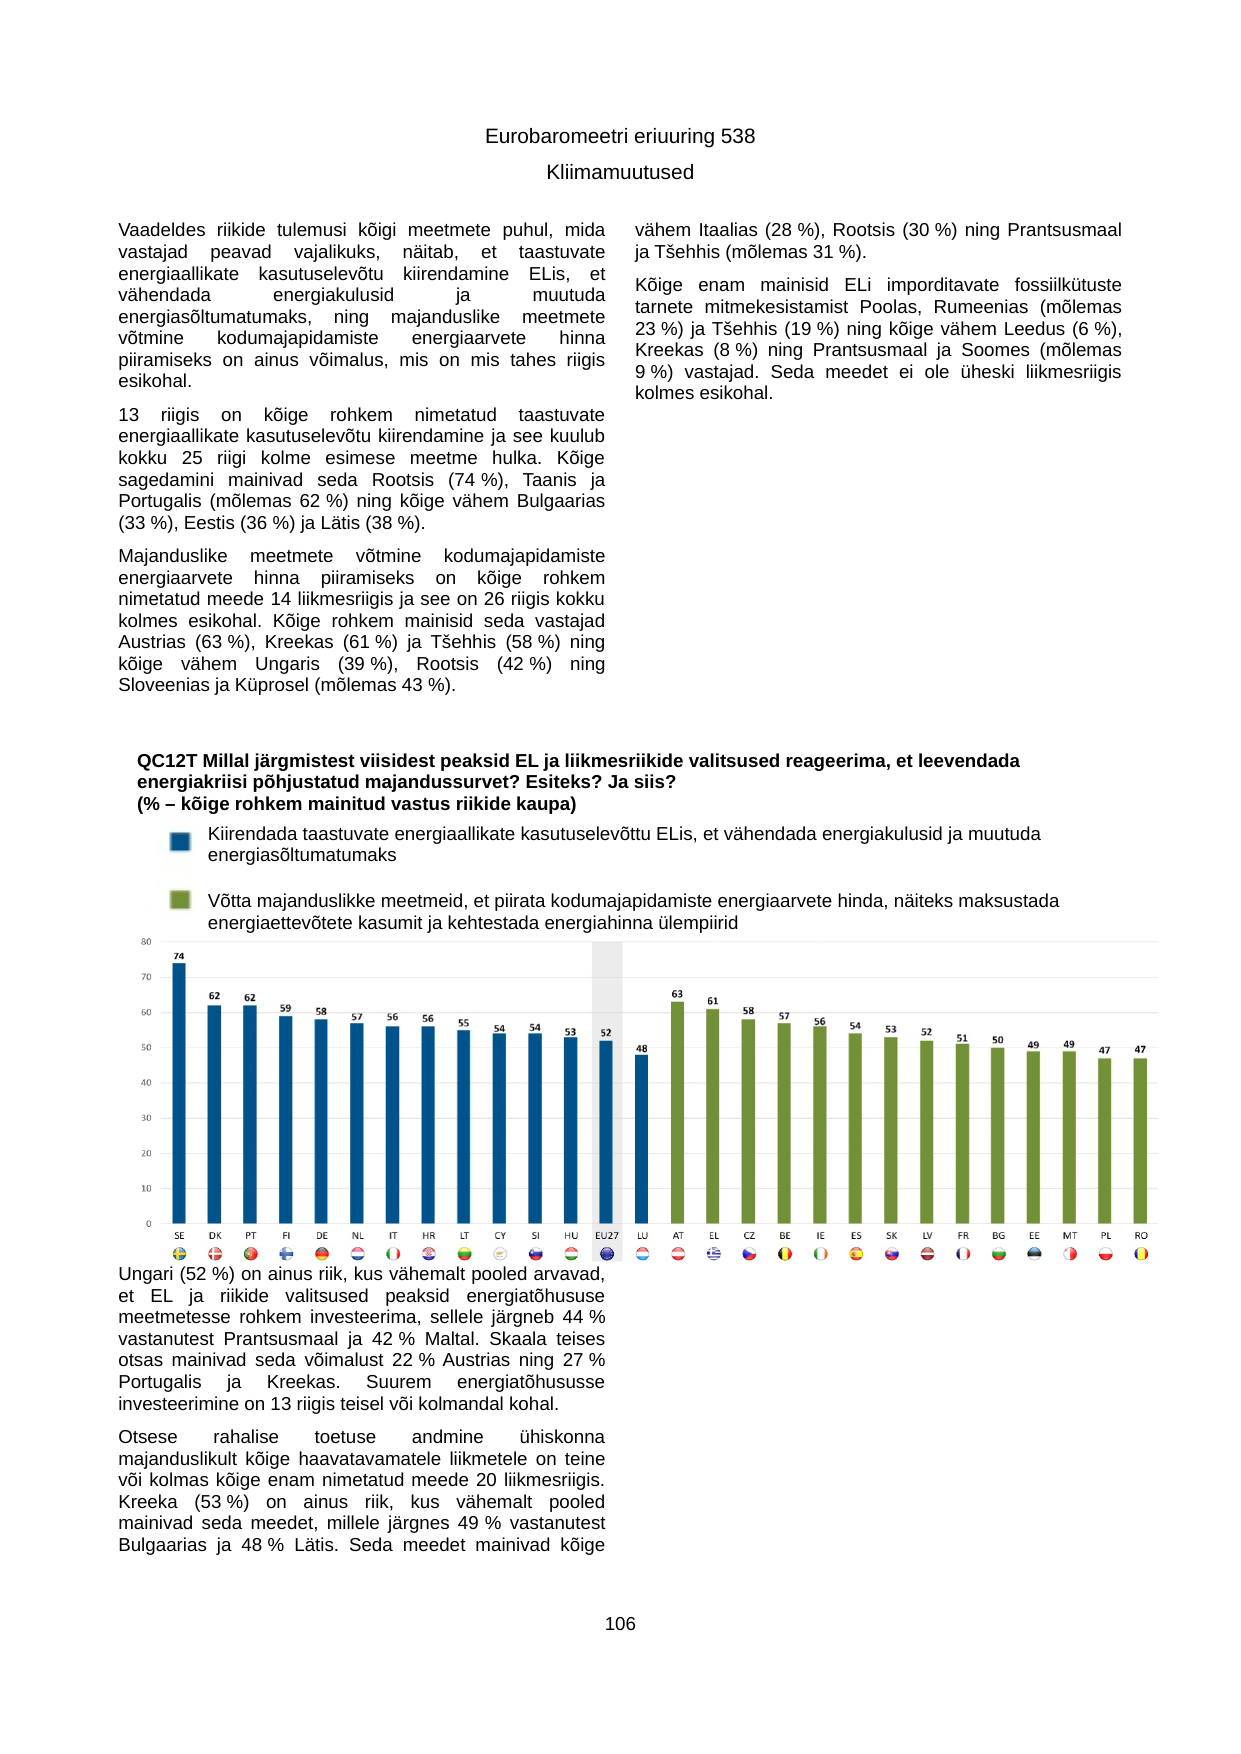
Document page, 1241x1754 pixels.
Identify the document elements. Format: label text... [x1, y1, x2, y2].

picture [133, 936, 1163, 1263]
text vähem Itaalias (28 %), Rootsis (30 %) ning Prantsusmaal ja Tšehhis (mõlemas 31 %). [635, 219, 1122, 262]
text Vaadeldes riikide tulemusi kõigi meetmete puhul, mida vastajad peavad vajalikuks, näitab, et taastuvate energiaallikate kasutuselevõtu kiirendamine ELis, et vähendada energiakulusid ja muutuda energiasõltumatumaks, ning majanduslike meetmete võtmine kodumajapidamiste energiaarvete hinna piiramiseks on ainus võimalus, mis on mis tahes riigis esikohal. [118, 219, 605, 392]
text 13 riigis on kõige rohkem nimetatud taastuvate energiaallikate kasutuselevõtu kiirendamine ja see kuulub kokku 25 riigi kolme esimese meetme hulka. Kõige sagedamini mainivad seda Rootsis (74 %), Taanis ja Portugalis (mõlemas 62 %) ning kõige vähem Bulgaarias (33 %), Eestis (36 %) ja Lätis (38 %). [118, 404, 605, 533]
text Kõige enam mainisid ELi imporditavate fossiilkütuste tarnete mitmekesistamist Poolas, Rumeenias (mõlemas 23 %) ja Tšehhis (19 %) ning kõige vähem Leedus (6 %), Kreekas (8 %) ning Prantsusmaal ja Soomes (mõlemas 9 %) vastajad. Seda meedet ei ole üheski liikmesriigis kolmes esikohal. [635, 274, 1122, 404]
text Ungari (52 %) on ainus riik, kus vähemalt pooled arvavad, et EL ja riikide valitsused peaksid energiatõhususe meetmetesse rohkem investeerima, sellele järgneb 44 % vastanutest Prantsusmaal ja 42 % Maltal. Skaala teises otsas mainivad seda võimalust 22 % Austrias ning 27 % Portugalis ja Kreekas. Suurem energiatõhususse investeerimine on 13 riigis teisel või kolmandal kohal. [118, 741, 605, 1414]
text Otsese rahalise toetuse andmine ühiskonna majanduslikult kõige haavatavamatele liikmetele on teine või kolmas kõige enam nimetatud meede 20 liikmesriigis. Kreeka (53 %) on ainus riik, kus vähemalt pooled mainivad seda meedet, millele järgnes 49 % vastanutest Bulgaarias ja 48 % Lätis. Seda meedet mainivad kõige [118, 1426, 605, 1555]
picture [155, 809, 194, 921]
text Majanduslike meetmete võtmine kodumajapidamiste energiaarvete hinna piiramiseks on kõige rohkem nimetatud meede 14 liikmesriigis ja see on 26 riigis kokku kolmes esikohal. Kõige rohkem mainisid seda vastajad Austrias (63 %), Kreekas (61 %) ja Tšehhis (58 %) ning kõige vähem Ungaris (39 %), Rootsis (42 %) ning Sloveenias ja Küprosel (mõlemas 43 %). [118, 545, 605, 696]
